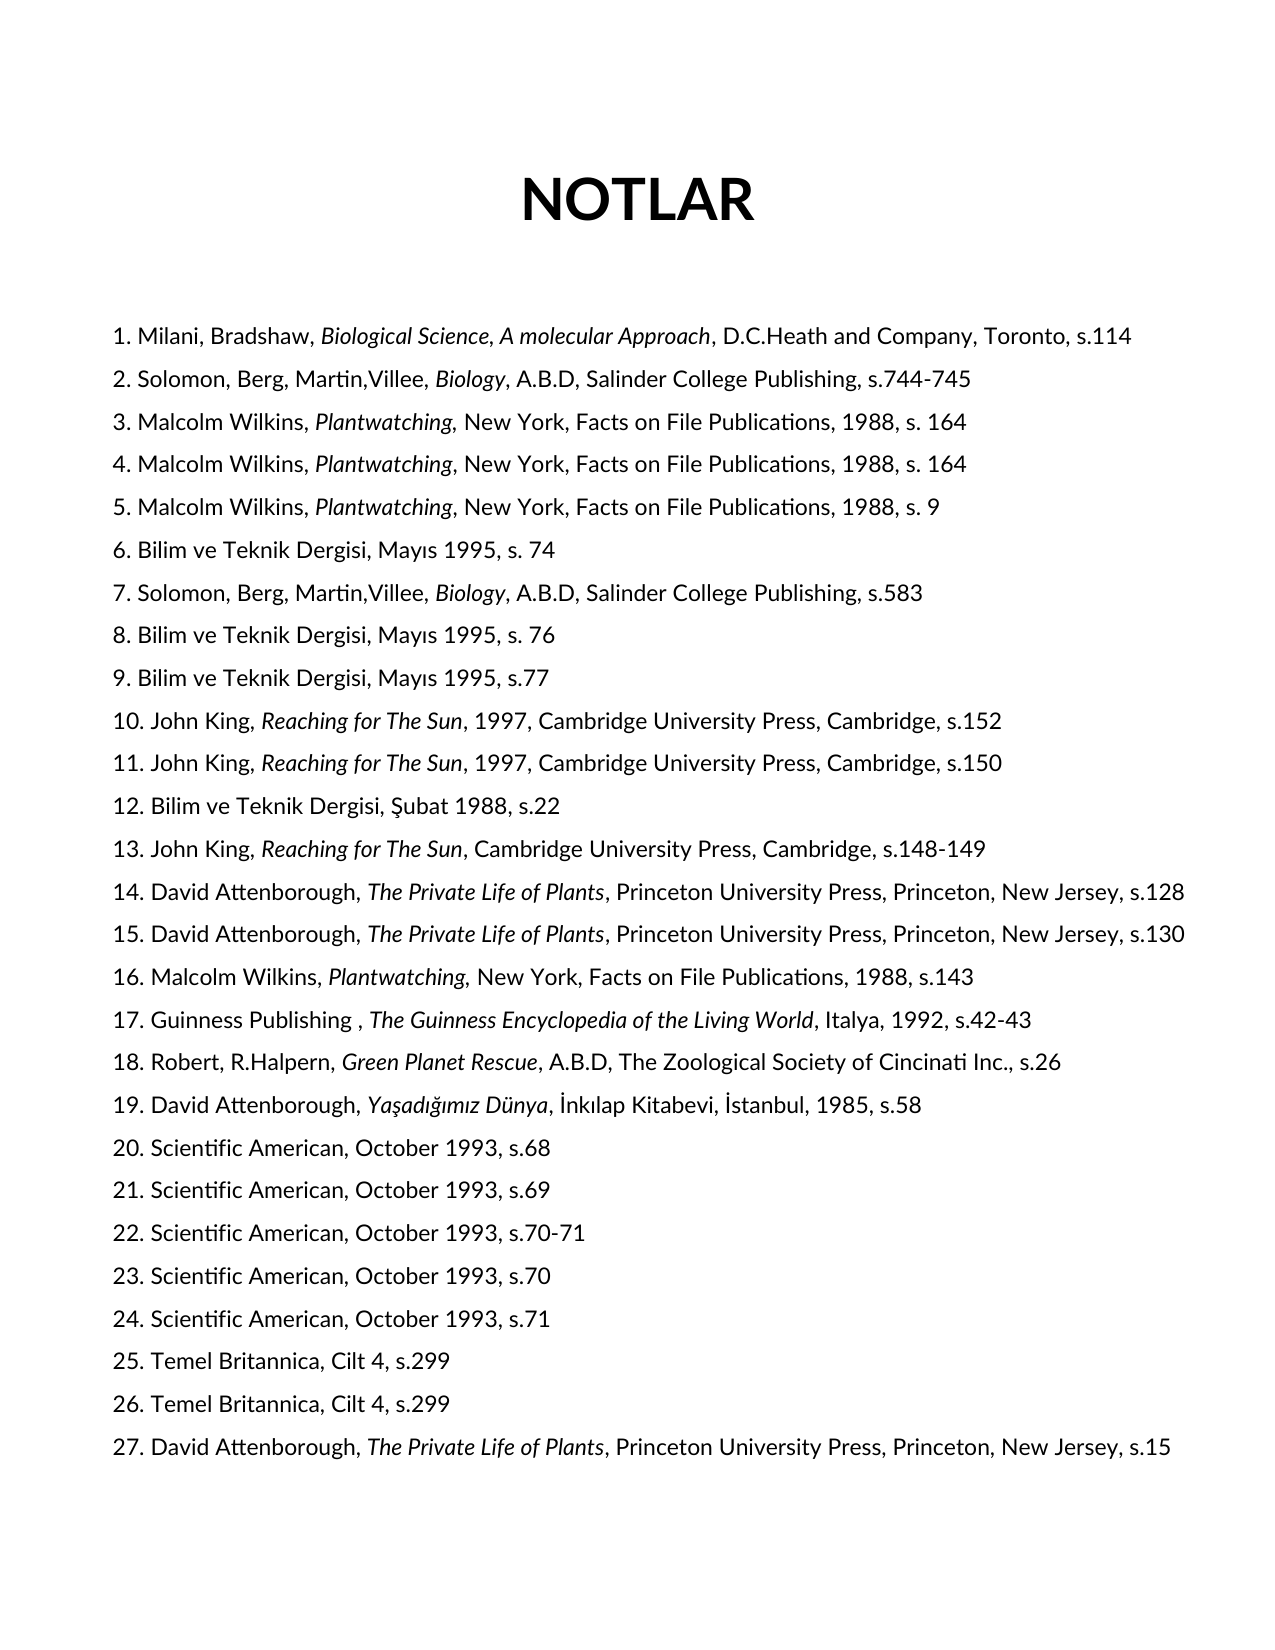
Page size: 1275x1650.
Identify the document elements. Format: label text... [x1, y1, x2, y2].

text 23. Scientific American, October 1993, s.70 [75, 1262, 1200, 1289]
text 17. Guinness Publishing , The Guinness Encyclopedia of the Living World, Italya, 1992, s.42-43 [75, 1006, 1200, 1033]
text 26. Temel Britannica, Cilt 4, s.299 [75, 1390, 1200, 1417]
text 1. Milani, Bradshaw, Biological Science, A molecular Approach, D.C.Heath and Company, Toronto, s.114 [75, 322, 1200, 350]
text 9. Bilim ve Teknik Dergisi, Mayıs 1995, s.77 [75, 664, 1200, 691]
subtitle NOTLAR [75, 162, 1200, 232]
text 6. Bilim ve Teknik Dergisi, Mayıs 1995, s. 74 [75, 536, 1200, 563]
text 22. Scientific American, October 1993, s.70-71 [75, 1219, 1200, 1247]
text 19. David Attenborough, Yaşadığımız Dünya, İnkılap Kitabevi, İstanbul, 1985, s.58 [75, 1091, 1200, 1118]
text 5. Malcolm Wilkins, Plantwatching, New York, Facts on File Publications, 1988, s. 9 [75, 493, 1200, 521]
text 4. Malcolm Wilkins, Plantwatching, New York, Facts on File Publications, 1988, s. 164 [75, 450, 1200, 478]
text 2. Solomon, Berg, Martin,Villee, Biology, A.B.D, Salinder College Publishing, s.744-745 [75, 365, 1200, 392]
text 14. David Attenborough, The Private Life of Plants, Princeton University Press, Princeton, New Jersey, s.128 [75, 877, 1200, 905]
text 18. Robert, R.Halpern, Green Planet Rescue, A.B.D, The Zoological Society of Cincinati Inc., s.26 [75, 1048, 1200, 1076]
text 7. Solomon, Berg, Martin,Villee, Biology, A.B.D, Salinder College Publishing, s.583 [75, 578, 1200, 606]
text 3. Malcolm Wilkins, Plantwatching, New York, Facts on File Publications, 1988, s. 164 [75, 408, 1200, 435]
text 27. David Attenborough, The Private Life of Plants, Princeton University Press, Princeton, New Jersey, s.15 [75, 1433, 1200, 1460]
text 21. Scientific American, October 1993, s.69 [75, 1176, 1200, 1204]
text 15. David Attenborough, The Private Life of Plants, Princeton University Press, Princeton, New Jersey, s.130 [75, 920, 1200, 948]
text 20. Scientific American, October 1993, s.68 [75, 1134, 1200, 1161]
text 24. Scientific American, October 1993, s.71 [75, 1304, 1200, 1332]
text 12. Bilim ve Teknik Dergisi, Şubat 1988, s.22 [75, 792, 1200, 819]
text 10. John King, Reaching for The Sun, 1997, Cambridge University Press, Cambridge, s.152 [75, 707, 1200, 734]
text 13. John King, Reaching for The Sun, Cambridge University Press, Cambridge, s.148-149 [75, 835, 1200, 862]
text 16. Malcolm Wilkins, Plantwatching, New York, Facts on File Publications, 1988, s.143 [75, 963, 1200, 990]
text 8. Bilim ve Teknik Dergisi, Mayıs 1995, s. 76 [75, 621, 1200, 649]
text 11. John King, Reaching for The Sun, 1997, Cambridge University Press, Cambridge, s.150 [75, 749, 1200, 777]
text 25. Temel Britannica, Cilt 4, s.299 [75, 1347, 1200, 1375]
